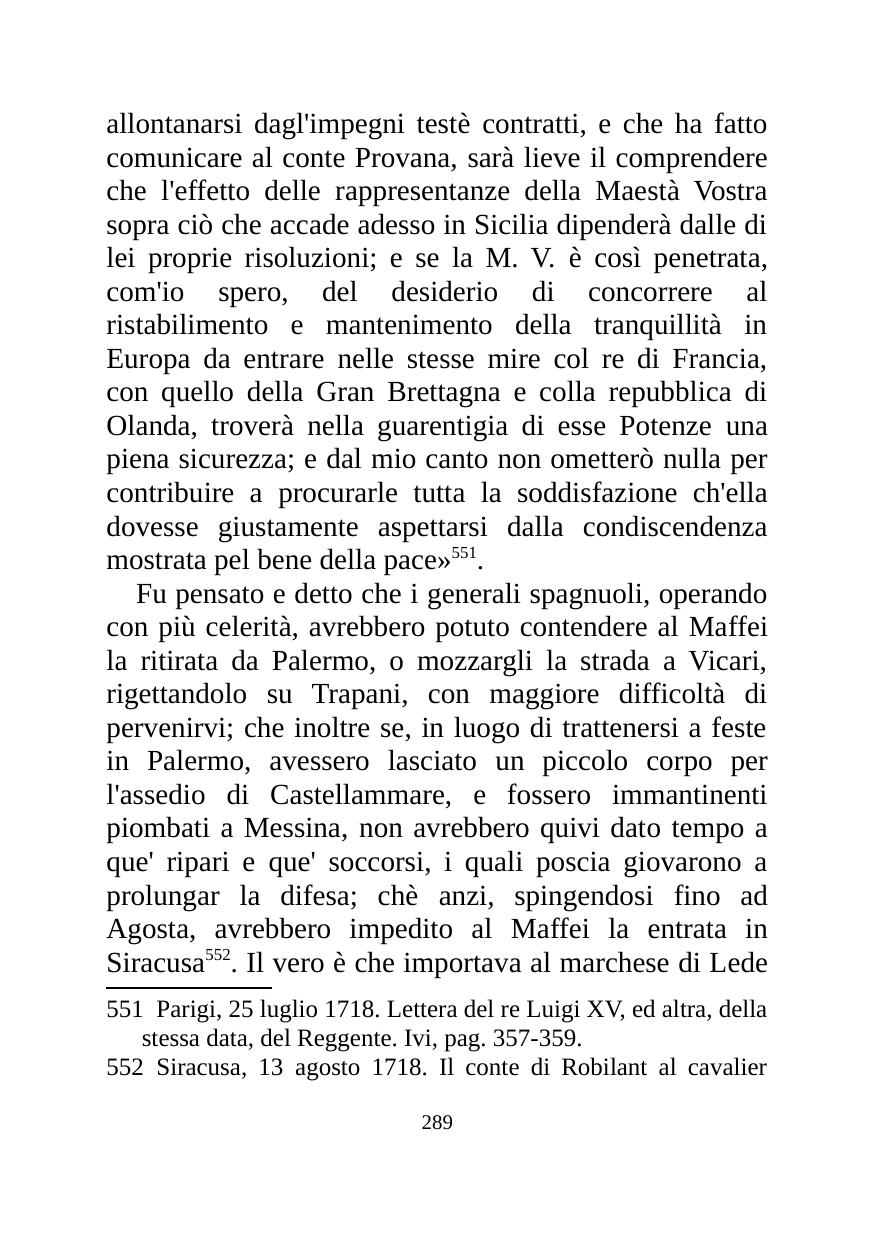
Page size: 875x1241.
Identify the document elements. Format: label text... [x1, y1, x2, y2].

text Parigi, 25 luglio 1718. Lettera del re Luigi XV, ed altra, della stessa data, del Reggente. Ivi, pag. 357-359. [106, 994, 768, 1052]
text Fu pensato e detto che i generali spagnuoli, operando con più celerità, avrebbero potuto contendere al Maffei la ritirata da Palermo, o mozzargli la strada a Vicari, rigettandolo su Trapani, con maggiore difficoltà di pervenirvi; che inoltre se, in luogo di trattenersi a feste in Palermo, avessero lasciato un piccolo corpo per l'assedio di Castellammare, e fossero immantinenti piombati a Messina, non avrebbero quivi dato tempo a que' ripari e que' soccorsi, i quali poscia giovarono a prolungar la difesa; chè anzi, spingendosi fino ad Agosta, avrebbero impedito al Maffei la entrata in Siracusa. Il vero è che importava al marchese di Lede [106, 576, 768, 978]
text Siracusa, 13 agosto 1718. Il conte di Robilant al cavalier [106, 1052, 768, 1080]
text allontanarsi dagl'impegni testè contratti, e che ha fatto comunicare al conte Provana, sarà lieve il comprendere che l'effetto delle rappresentanze della Maestà Vostra sopra ciò che accade adesso in Sicilia dipenderà dalle di lei proprie risoluzioni; e se la M. V. è così penetrata, com'io spero, del desiderio di concorrere al ristabilimento e mantenimento della tranquillità in Europa da entrare nelle stesse mire col re di Francia, con quello della Gran Brettagna e colla repubblica di Olanda, troverà nella guarentigia di esse Potenze una piena sicurezza; e dal mio canto non ometterò nulla per contribuire a procurarle tutta la soddisfazione ch'ella dovesse giustamente aspettarsi dalla condiscendenza mostrata pel bene della pace». [106, 106, 768, 576]
